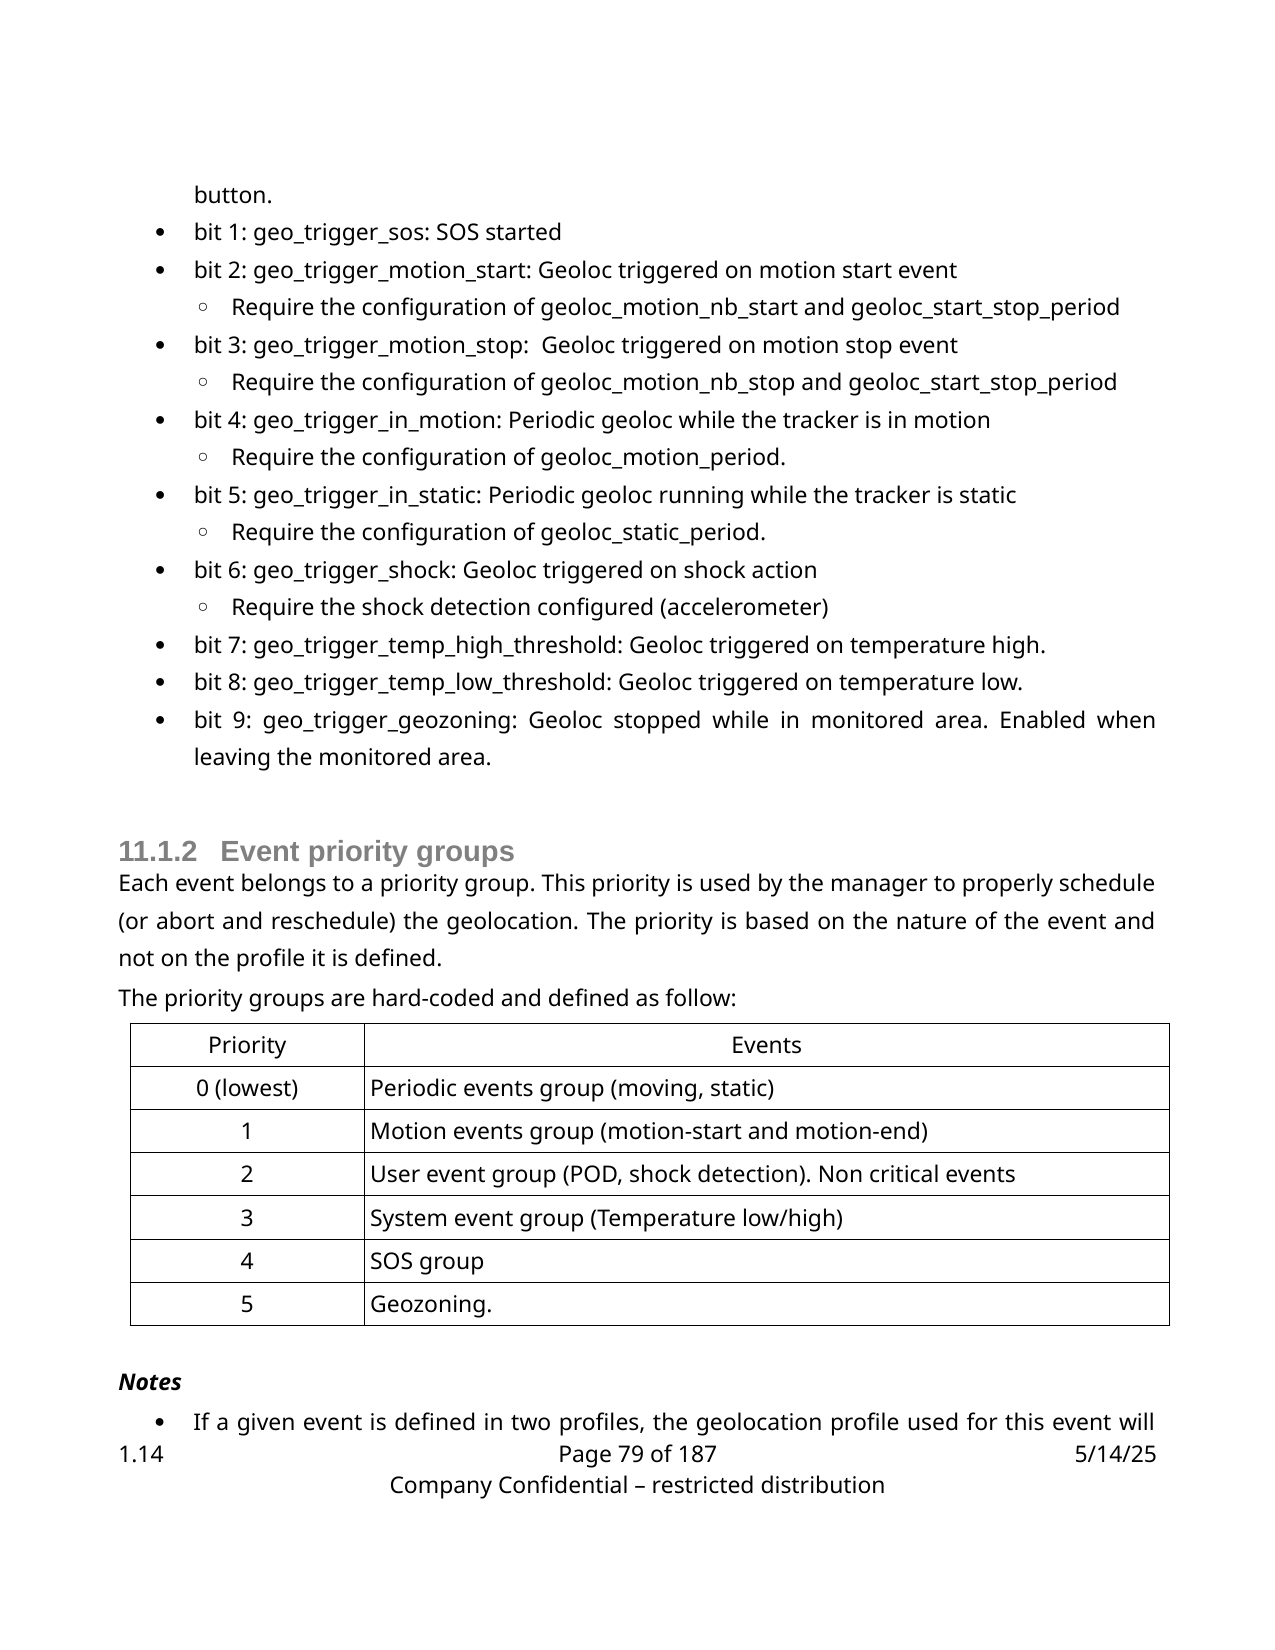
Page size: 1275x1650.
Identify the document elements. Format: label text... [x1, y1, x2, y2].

table_header Priority [131, 1024, 364, 1066]
list Require the configuration of geoloc_motion_period. [193, 441, 1157, 472]
table_header Events [365, 1024, 1169, 1066]
list bit 8: geo_trigger_temp_low_threshold: Geoloc triggered on temperature low. [156, 666, 1157, 697]
list bit 9: geo_trigger_geozoning: Geoloc stopped while in monitored area. Enabled when leaving the monitored area. [156, 704, 1157, 772]
list Require the configuration of geoloc_motion_nb_start and geoloc_start_stop_period [193, 291, 1157, 322]
table_cell 3 [131, 1196, 364, 1239]
list bit 5: geo_trigger_in_static: Periodic geoloc running while the tracker is static [156, 479, 1157, 510]
text The priority groups are hard-coded and defined as follow: [118, 982, 1157, 1013]
table_cell Motion events group (motion-start and motion-end) [365, 1110, 1169, 1152]
list bit 7: geo_trigger_temp_high_threshold: Geoloc triggered on temperature high. [156, 629, 1157, 660]
list bit 2: geo_trigger_motion_start: Geoloc triggered on motion start event [156, 254, 1157, 285]
table_cell User event group (POD, shock detection). Non critical events [365, 1153, 1169, 1195]
table_cell System event group (Temperature low/high) [365, 1196, 1169, 1239]
subtitle Event priority groups [118, 833, 1157, 867]
text Notes [118, 1366, 1157, 1397]
text Each event belongs to a priority group. This priority is used by the manager to properly schedule (or abort and reschedule) the geolocation. The priority is based on the nature of the event and not on the profile it is defined. [118, 867, 1157, 973]
list Require the shock detection configured (accelerometer) [193, 591, 1157, 622]
table_cell Periodic events group (moving, static) [365, 1067, 1169, 1109]
list bit 3: geo_trigger_motion_stop: Geoloc triggered on motion stop event [156, 329, 1157, 360]
list Require the configuration of geoloc_motion_nb_stop and geoloc_start_stop_period [193, 366, 1157, 397]
list bit 1: geo_trigger_sos: SOS started [156, 216, 1157, 247]
table_cell 2 [131, 1153, 364, 1195]
list bit 6: geo_trigger_shock: Geoloc triggered on shock action [156, 554, 1157, 585]
table_cell 4 [131, 1240, 364, 1282]
list If a given event is defined in two profiles, the geolocation profile used for this event will [156, 1406, 1157, 1437]
list Require the configuration of geoloc_static_period. [193, 516, 1157, 547]
list button. [156, 179, 1157, 210]
table_cell SOS group [365, 1240, 1169, 1282]
table_cell 0 (lowest) [131, 1067, 364, 1109]
table_cell 5 [131, 1283, 364, 1325]
list bit 4: geo_trigger_in_motion: Periodic geoloc while the tracker is in motion [156, 404, 1157, 435]
table_cell Geozoning. [365, 1283, 1169, 1325]
table_cell 1 [131, 1110, 364, 1152]
